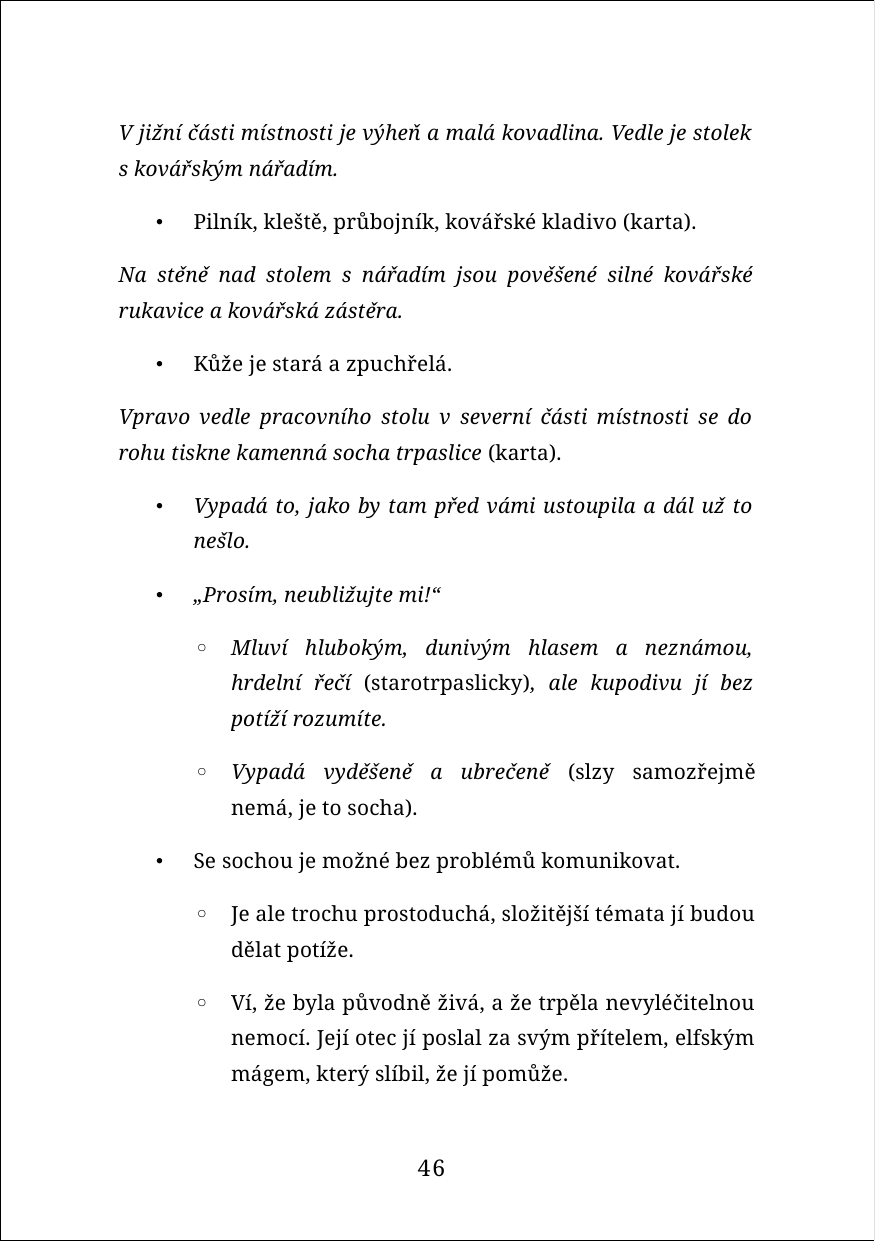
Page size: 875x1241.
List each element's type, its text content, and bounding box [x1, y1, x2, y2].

text Na stěně nad stolem s nářadím jsou pověšené silné kovářské rukavice a kovářská zástěra. [118, 260, 756, 324]
text Vpravo vedle pracovního stolu v severní části místnosti se do rohu tiskne kamenná socha trpaslice (karta). [118, 402, 756, 466]
list „Prosím, neubližujte mi!“ [156, 580, 756, 608]
list Mluví hlubokým, dunivým hlasem a neznámou, hrdelní řečí (starotrpaslicky), ale kupodivu jí bez potíží rozumíte. [193, 633, 756, 732]
list Se sochou je možné bez problémů komunikovat. [156, 846, 756, 874]
text V jižní části místnosti je výheň a malá kovadlina. Vedle je stolek s kovářským nářadím. [118, 118, 756, 182]
list Kůže je stará a zpuchřelá. [156, 349, 756, 377]
list Vypadá vyděšeně a ubrečeně (slzy samozřejmě nemá, je to socha). [193, 757, 756, 821]
list Vypadá to, jako by tam před vámi ustoupila a dál už to nešlo. [156, 491, 756, 555]
list Pilník, kleště, průbojník, kovářské kladivo (karta). [156, 207, 756, 235]
list Ví, že byla původně živá, a že trpěla nevyléčitelnou nemocí. Její otec jí poslal za svým přítelem, elfským mágem, který slíbil, že jí pomůže. [193, 988, 756, 1087]
list Je ale trochu prostoduchá, složitější témata jí budou dělat potíže. [193, 899, 756, 963]
